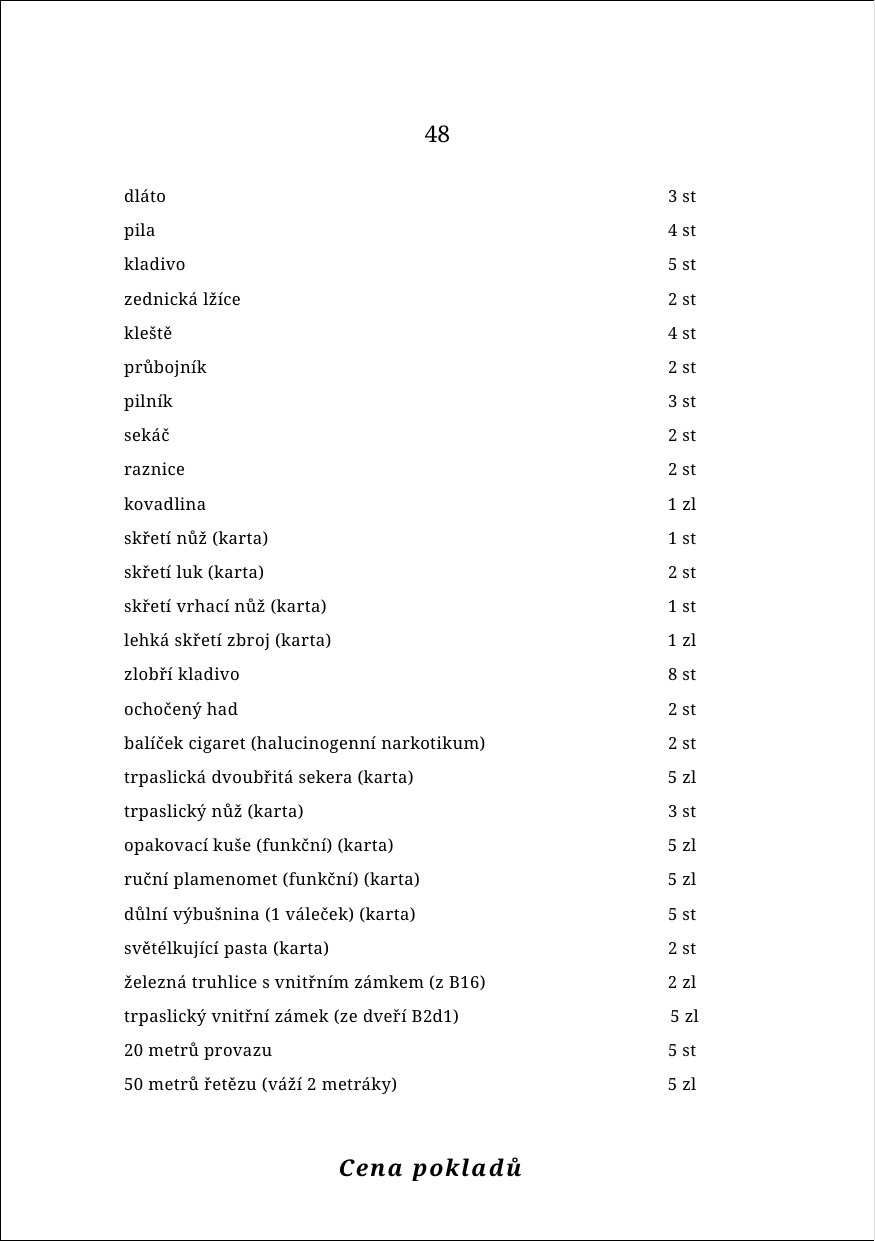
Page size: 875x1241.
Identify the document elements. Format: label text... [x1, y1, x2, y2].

table_cell kladivo [118, 247, 608, 281]
table_cell kovadlina [118, 486, 608, 521]
table_cell 1 zl [608, 623, 756, 657]
table_cell 3 st [608, 179, 756, 213]
table_cell 4 st [608, 213, 756, 247]
table_cell ochočený had [118, 691, 608, 726]
table_cell skřetí nůž (karta) [118, 521, 608, 555]
table_cell 5 zl [608, 999, 756, 1033]
table_cell 5 zl [608, 760, 756, 794]
table_cell dláto [118, 179, 608, 213]
table_cell 8 st [608, 657, 756, 691]
table_cell průbojník [118, 350, 608, 384]
table_cell balíček cigaret (halucinogenní narkotikum) [118, 726, 608, 760]
table_cell 2 st [608, 418, 756, 452]
table_cell 5 st [608, 1033, 756, 1067]
table_cell pilník [118, 384, 608, 418]
table_cell 5 zl [608, 1067, 756, 1101]
table_cell 2 zl [608, 965, 756, 999]
table_cell skřetí luk (karta) [118, 555, 608, 589]
table_cell 1 st [608, 589, 756, 623]
table_cell 5 zl [608, 862, 756, 896]
table_cell opakovací kuše (funkční) (karta) [118, 828, 608, 862]
table_cell 2 st [608, 452, 756, 486]
table_cell zlobří kladivo [118, 657, 608, 691]
table_cell kleště [118, 316, 608, 350]
table_cell 20 metrů provazu [118, 1033, 608, 1067]
table_cell 2 st [608, 281, 756, 316]
table_cell 1 st [608, 521, 756, 555]
table_cell skřetí vrhací nůž (karta) [118, 589, 608, 623]
table_cell železná truhlice s vnitřním zámkem (z B16) [118, 965, 608, 999]
table_cell 5 st [608, 896, 756, 931]
table_cell 2 st [608, 931, 756, 965]
table_cell raznice [118, 452, 608, 486]
table_cell pila [118, 213, 608, 247]
table_cell sekáč [118, 418, 608, 452]
table_cell zednická lžíce [118, 281, 608, 316]
table_cell důlní výbušnina (1 váleček) (karta) [118, 896, 608, 931]
table_cell 2 st [608, 350, 756, 384]
table_cell světélkující pasta (karta) [118, 931, 608, 965]
table_cell trpaslická dvoubřitá sekera (karta) [118, 760, 608, 794]
table_cell trpaslický nůž (karta) [118, 794, 608, 828]
table_cell 5 zl [608, 828, 756, 862]
table_cell ruční plamenomet (funkční) (karta) [118, 862, 608, 896]
table_cell 1 zl [608, 486, 756, 521]
table_cell 4 st [608, 316, 756, 350]
table_cell 5 st [608, 247, 756, 281]
table_cell 3 st [608, 384, 756, 418]
table_cell lehká skřetí zbroj (karta) [118, 623, 608, 657]
table_cell 50 metrů řetězu (váží 2 metráky) [118, 1067, 608, 1101]
table_cell 2 st [608, 555, 756, 589]
table_cell trpaslický vnitřní zámek (ze dveří B2d1) [118, 999, 608, 1033]
table_cell 2 st [608, 726, 756, 760]
table_cell 3 st [608, 794, 756, 828]
table_cell 2 st [608, 691, 756, 726]
